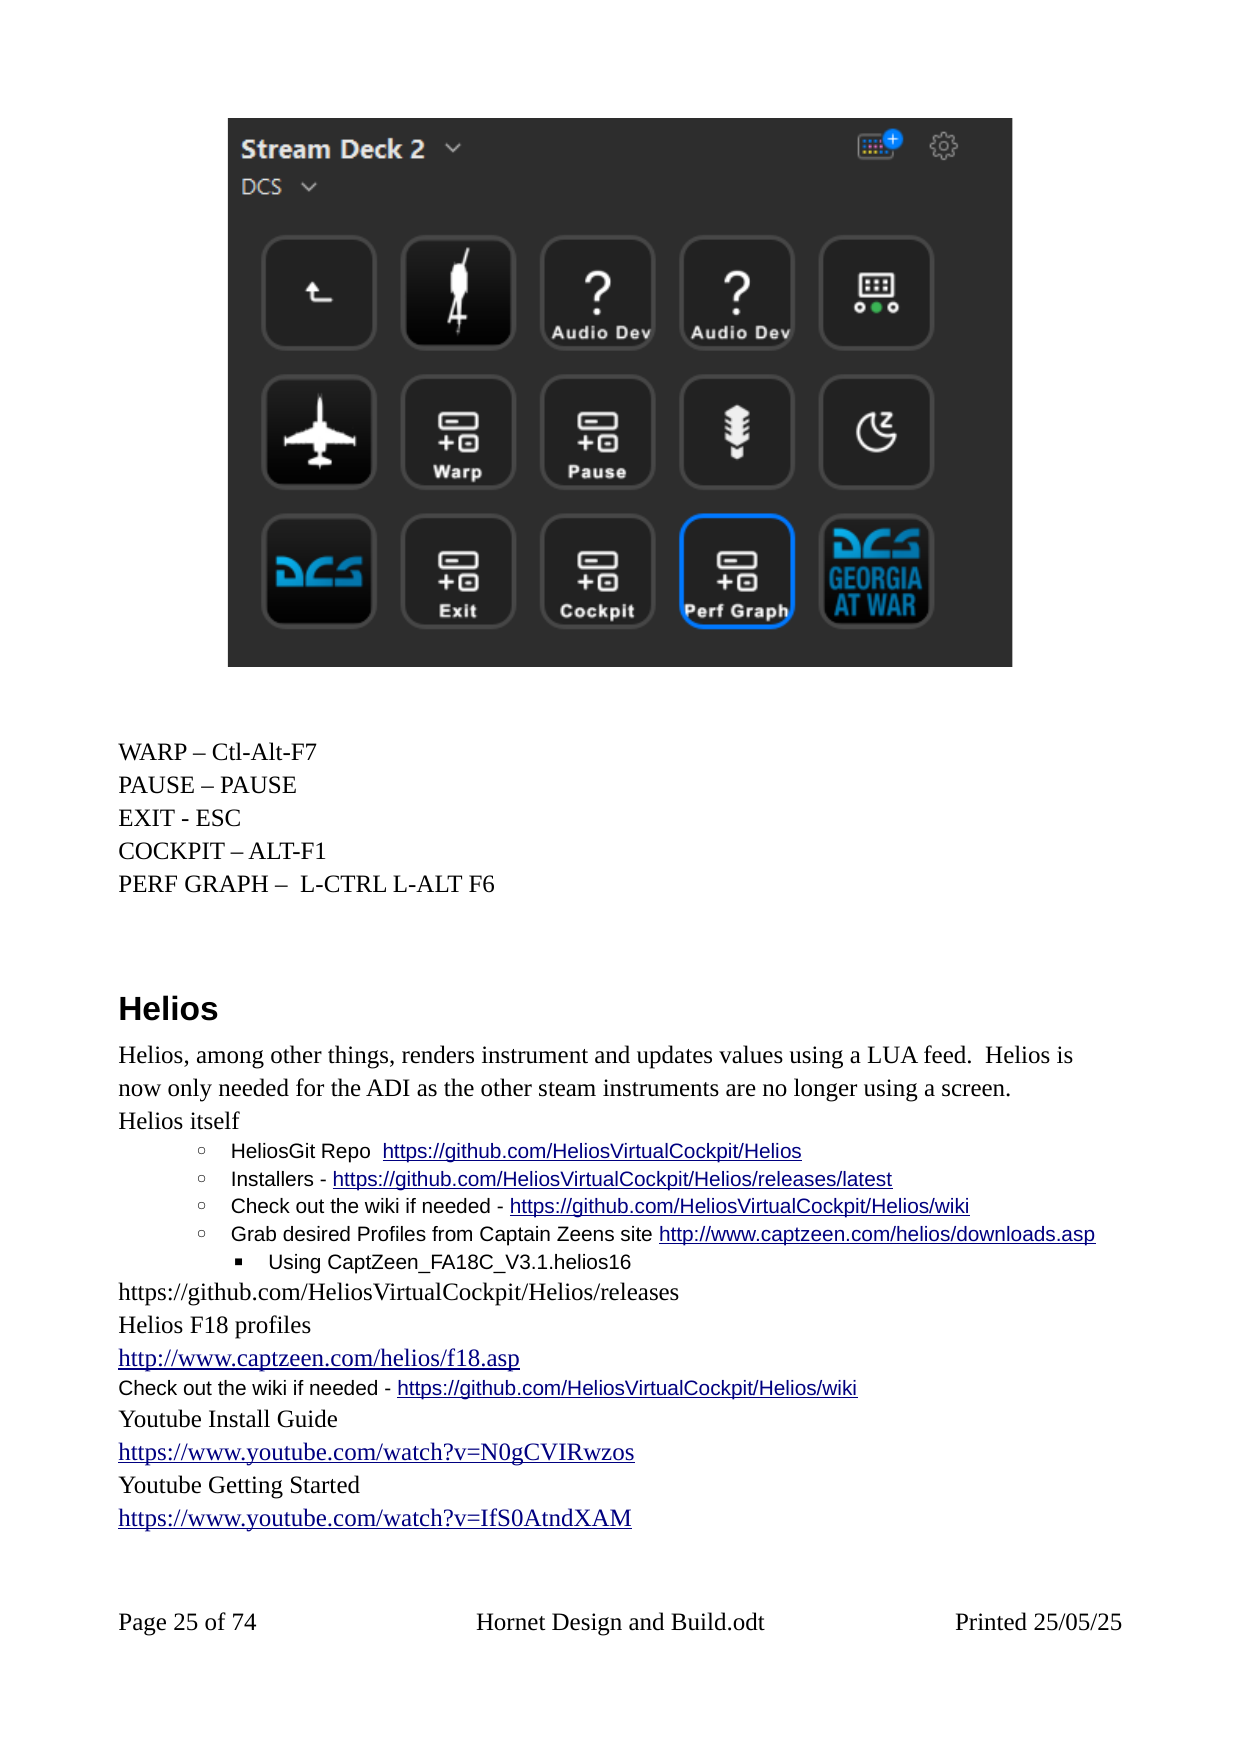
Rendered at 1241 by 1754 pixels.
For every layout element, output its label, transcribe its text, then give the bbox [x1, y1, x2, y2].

list Installers - https://github.com/HeliosVirtualCockpit/Helios/releases/latest [193, 1167, 1122, 1191]
text PERF GRAPH – L-CTRL L-ALT F6 [118, 869, 1122, 898]
text Helios, among other things, renders instrument and updates values using a LUA feed. Helios is now only needed for the ADI as the other steam instruments are no longer using a screen. [118, 1040, 1122, 1102]
text Youtube Install Guide [118, 1404, 1122, 1432]
list Check out the wiki if needed - https://github.com/HeliosVirtualCockpit/Helios/wiki [193, 1194, 1122, 1218]
text Youtube Getting Started [118, 1470, 1122, 1498]
text PAUSE – PAUSE [118, 770, 1122, 799]
text WARP – Ctl-Alt-F7 [118, 737, 1122, 766]
list HeliosGit Repo https://github.com/HeliosVirtualCockpit/Helios [193, 1139, 1122, 1163]
text EXIT - ESC [118, 803, 1122, 832]
subtitle Helios [118, 989, 1122, 1028]
text Helios F18 profiles [118, 1310, 1122, 1339]
text COCKPIT – ALT-F1 [118, 836, 1122, 865]
picture [227, 118, 1013, 667]
text Check out the wiki if needed - https://github.com/HeliosVirtualCockpit/Helios/wiki [118, 1376, 1122, 1400]
text https://www.youtube.com/watch?v=IfS0AtndXAM [118, 1503, 1122, 1532]
text https://www.youtube.com/watch?v=N0gCVIRwzos [118, 1437, 1122, 1466]
list Grab desired Profiles from Captain Zeens site http://www.captzeen.com/helios/downloads.asp [193, 1222, 1122, 1246]
text https://github.com/HeliosVirtualCockpit/Helios/releases [118, 1277, 1122, 1306]
text Helios itself [118, 1106, 1122, 1135]
list Using CaptZeen_FA18C_V3.1.helios16 [231, 1249, 1122, 1274]
text http://www.captzeen.com/helios/f18.asp [118, 1343, 1122, 1372]
